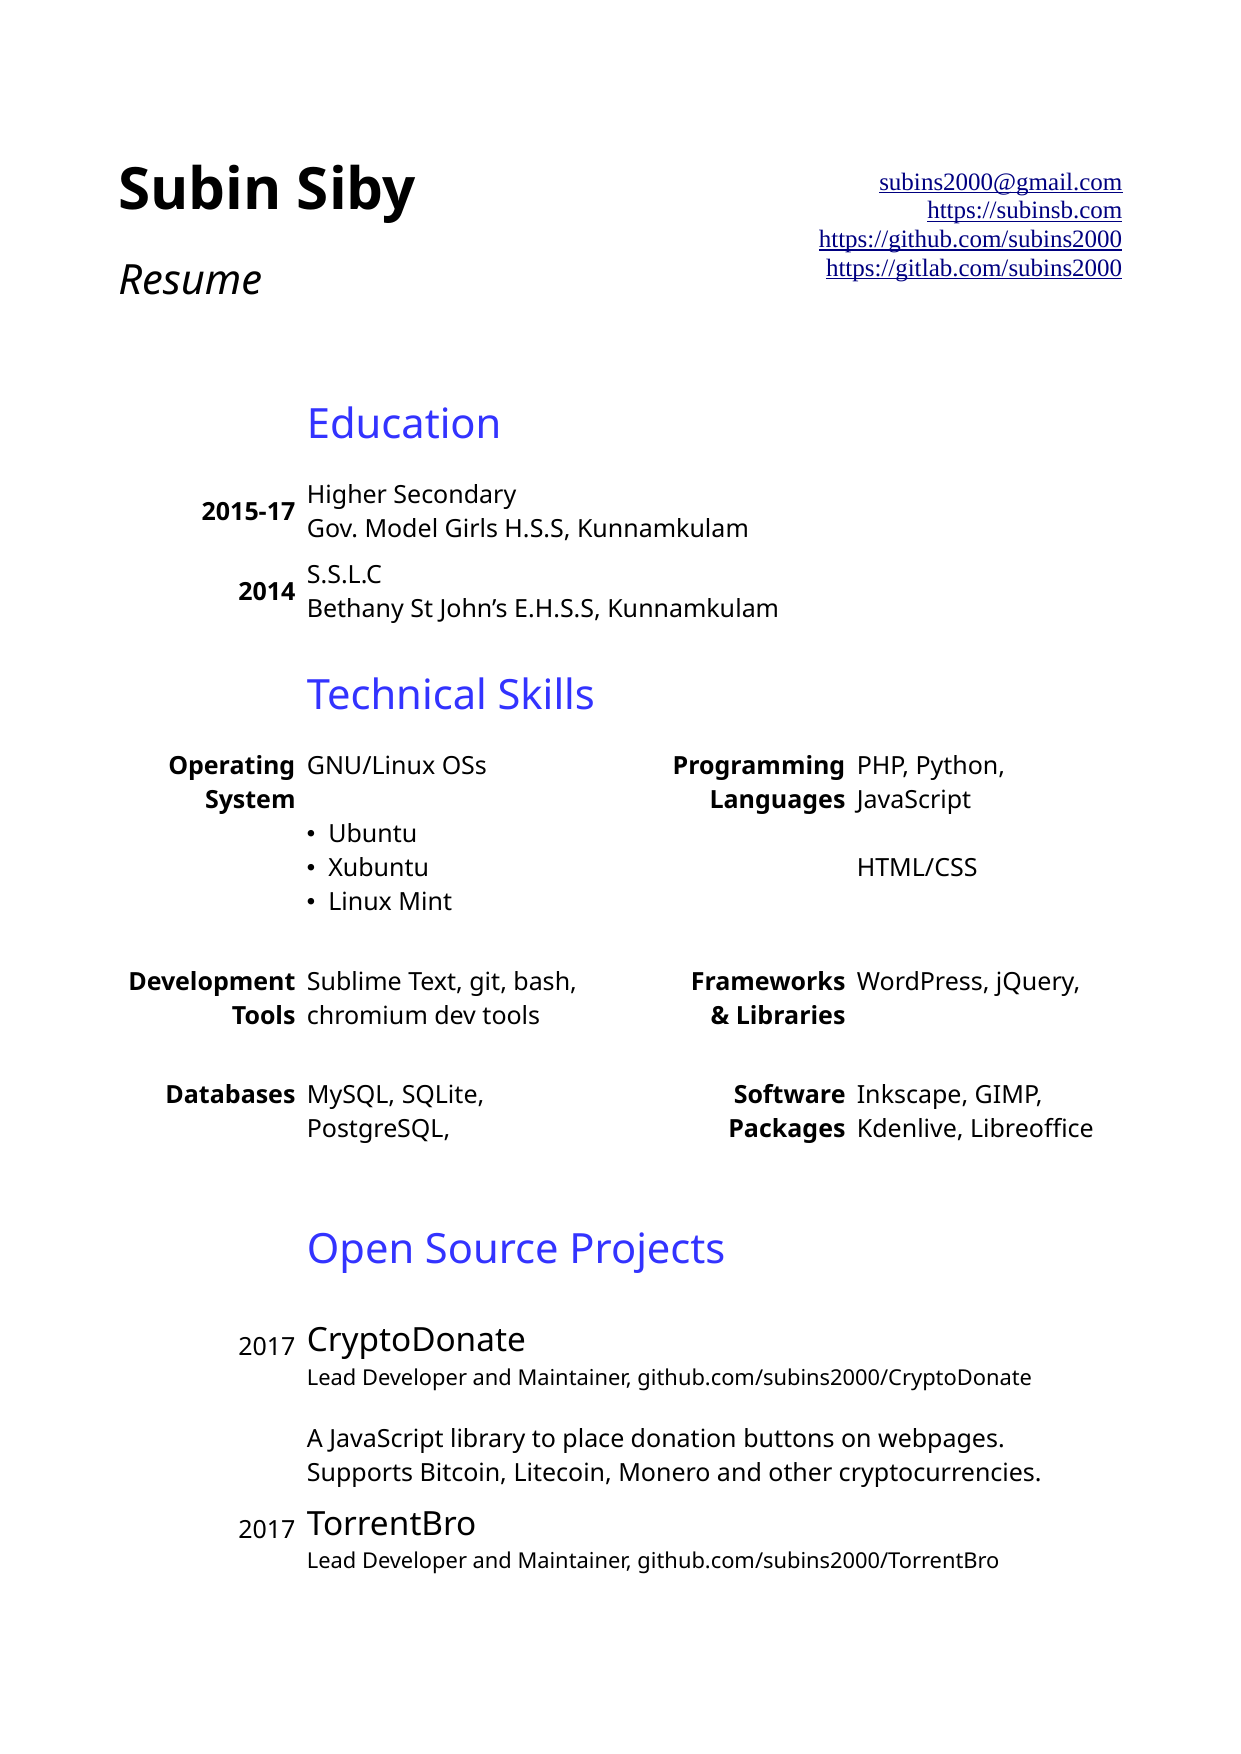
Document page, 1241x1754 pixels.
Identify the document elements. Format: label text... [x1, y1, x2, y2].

table_header [118, 388, 301, 471]
table_cell Development Tools [118, 958, 301, 1071]
table_header Subin Siby Resume [118, 147, 620, 331]
table_cell 2015-17 [118, 471, 301, 551]
table_cell Inkscape, GIMP, Kdenlive, Libreoffice [851, 1071, 1123, 1185]
table_cell S.S.L.C Bethany St John’s E.H.S.S, Kunnamkulam [301, 551, 1123, 630]
table_header subins2000@gmail.com https://subinsb.com https://github.com/subins2000 https://gitlab.com/subins2000 [620, 147, 1122, 331]
table_header [620, 659, 851, 742]
table_cell PHP, Python, JavaScript HTML/CSS [851, 742, 1123, 957]
table_cell Operating System [118, 742, 301, 957]
table_header [851, 659, 1123, 742]
table_cell 2017 [118, 1311, 301, 1494]
table_cell 2014 [118, 551, 301, 630]
table_cell WordPress, jQuery, [851, 958, 1123, 1071]
table_header [118, 659, 301, 742]
table_cell Higher Secondary Gov. Model Girls H.S.S, Kunnamkulam [301, 471, 1123, 551]
table_header Open Source Projects [301, 1214, 1123, 1311]
table_header Education [301, 388, 1123, 471]
table_cell GNU/Linux OSs Ubuntu Xubuntu Linux Mint [301, 742, 620, 957]
table_header [118, 1214, 301, 1311]
table_cell Databases [118, 1071, 301, 1185]
table_cell Sublime Text, git, bash, chromium dev tools [301, 958, 620, 1071]
table_header Technical Skills [301, 659, 620, 742]
table_cell MySQL, SQLite, PostgreSQL, [301, 1071, 620, 1185]
table_cell Frameworks & Libraries [620, 958, 851, 1071]
table_cell 2017 [118, 1494, 301, 1611]
table_cell TorrentBro Lead Developer and Maintainer, github.com/subins2000/TorrentBro [301, 1494, 1123, 1611]
table_cell Programming Languages [620, 742, 851, 957]
table_cell CryptoDonate Lead Developer and Maintainer, github.com/subins2000/CryptoDonate A JavaScript library to place donation buttons on webpages. Supports Bitcoin, Litecoin, Monero and other cryptocurrencies. [301, 1311, 1123, 1494]
table_cell Software Packages [620, 1071, 851, 1185]
